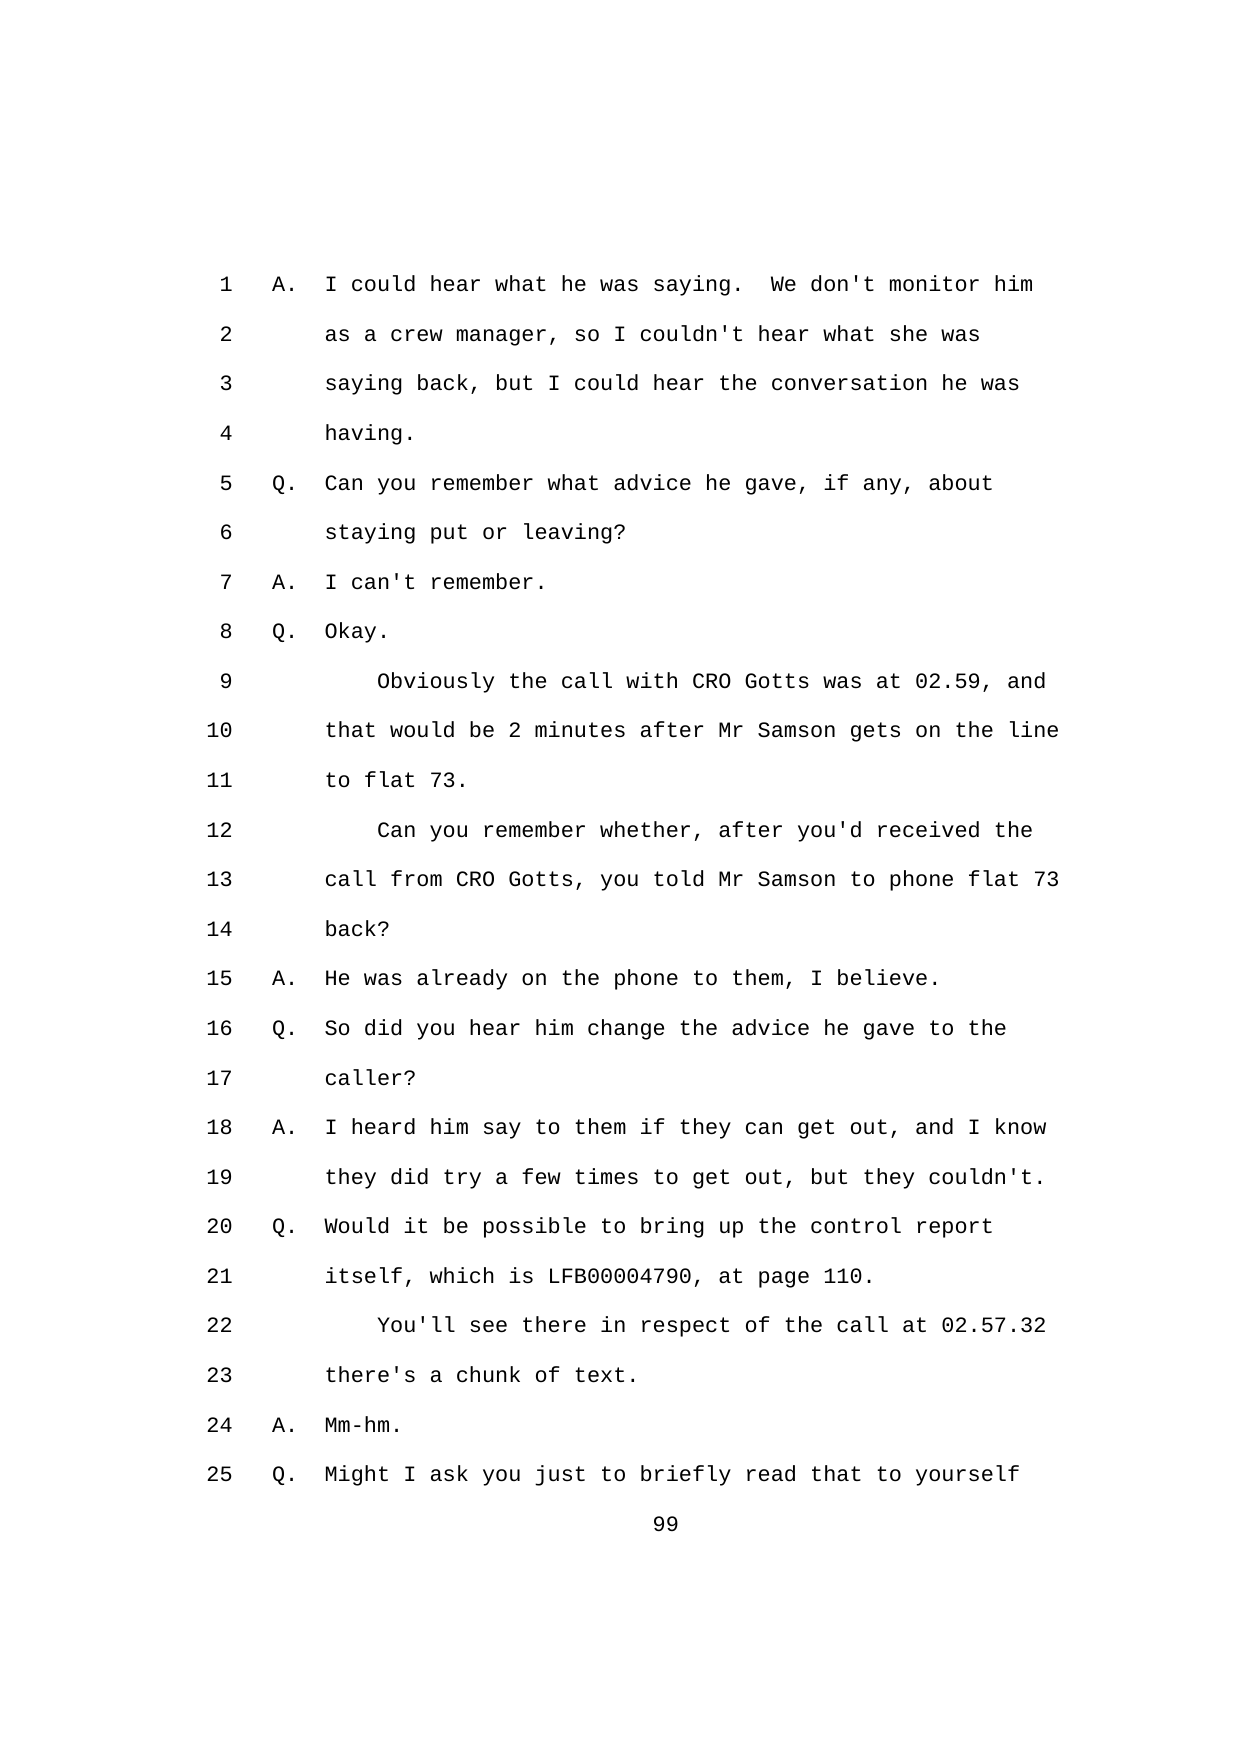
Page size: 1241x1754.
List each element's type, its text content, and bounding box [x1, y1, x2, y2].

text 3 saying back, but I could hear the conversation he was [75, 372, 1165, 397]
text 17 caller? [75, 1067, 1165, 1091]
text 24 A. Mm-hm. [75, 1414, 1165, 1438]
text 25 Q. Might I ask you just to briefly read that to yourself [75, 1463, 1165, 1488]
text 10 that would be 2 minutes after Mr Samson gets on the line [75, 719, 1165, 744]
text 7 A. I can't remember. [75, 571, 1165, 596]
text 22 You'll see there in respect of the call at 02.57.32 [75, 1314, 1165, 1339]
text 15 A. He was already on the phone to them, I believe. [75, 967, 1165, 992]
text 5 Q. Can you remember what advice he gave, if any, about [75, 472, 1165, 496]
text 23 there's a chunk of text. [75, 1364, 1165, 1389]
text 13 call from CRO Gotts, you told Mr Samson to phone flat 73 [75, 868, 1165, 893]
text 9 Obviously the call with CRO Gotts was at 02.59, and [75, 670, 1165, 695]
text 99 [75, 1513, 1165, 1538]
text 2 as a crew manager, so I couldn't hear what she was [75, 323, 1165, 348]
text 14 back? [75, 918, 1165, 943]
text 4 having. [75, 422, 1165, 447]
text 21 itself, which is LFB00004790, at page 110. [75, 1265, 1165, 1290]
text 11 to flat 73. [75, 769, 1165, 794]
text 16 Q. So did you hear him change the advice he gave to the [75, 1017, 1165, 1042]
text 19 they did try a few times to get out, but they couldn't. [75, 1166, 1165, 1191]
text 12 Can you remember whether, after you'd received the [75, 819, 1165, 843]
text 18 A. I heard him say to them if they can get out, and I know [75, 1116, 1165, 1141]
text 8 Q. Okay. [75, 620, 1165, 645]
text 20 Q. Would it be possible to bring up the control report [75, 1215, 1165, 1240]
text 1 A. I could hear what he was saying. We don't monitor him [75, 273, 1165, 298]
text 6 staying put or leaving? [75, 521, 1165, 546]
